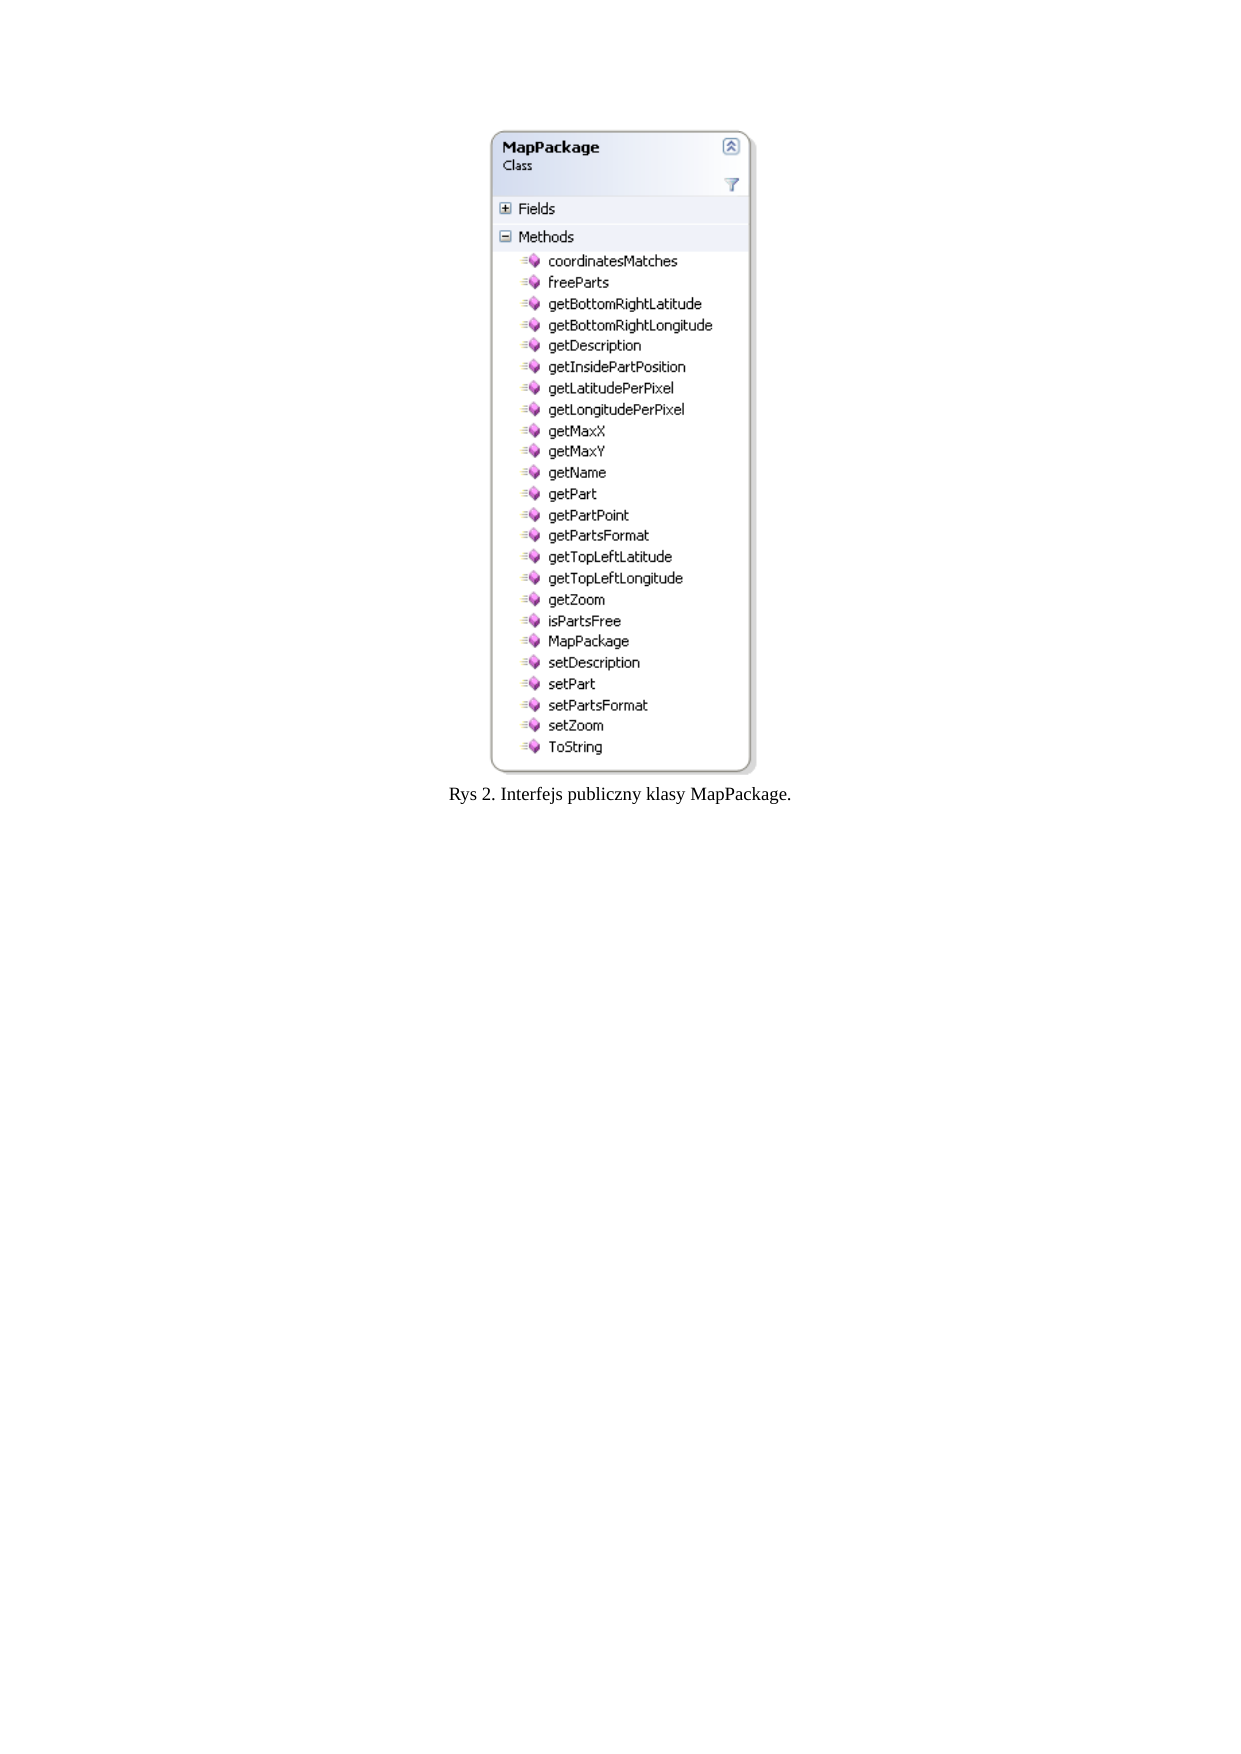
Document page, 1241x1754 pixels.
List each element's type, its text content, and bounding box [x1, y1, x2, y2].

text Rys 2. Interfejs publiczny klasy MapPackage. [118, 783, 1122, 804]
picture [478, 118, 762, 783]
